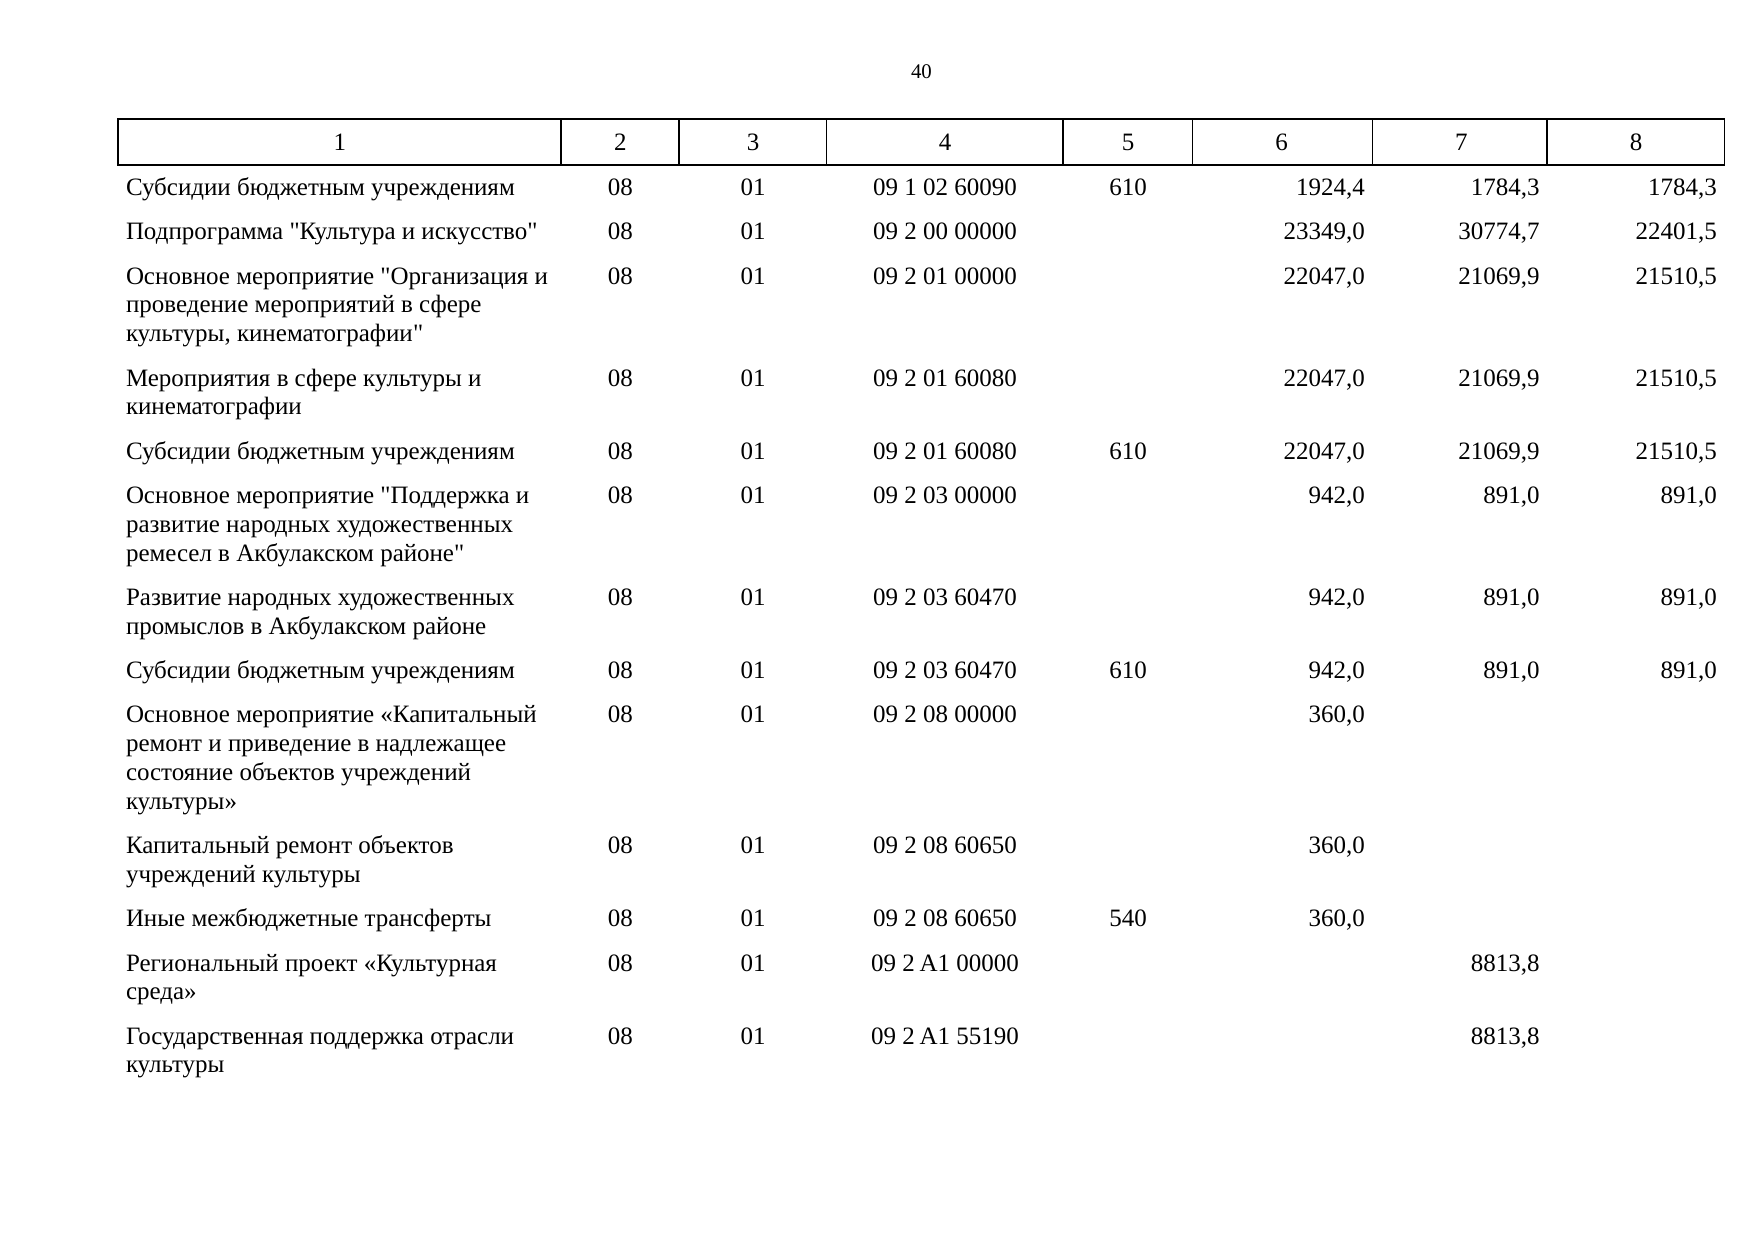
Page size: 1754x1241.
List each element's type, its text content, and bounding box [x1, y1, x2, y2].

table_cell 08 [561, 940, 679, 1013]
table_cell 891,0 [1372, 574, 1547, 647]
table_cell [1372, 692, 1547, 822]
table_cell 09 2 01 60080 [827, 355, 1063, 428]
table_cell 610 [1063, 166, 1193, 208]
table_cell [1063, 822, 1193, 895]
table_cell Государственная поддержка отрасли культуры [118, 1013, 561, 1086]
table_header [827, 120, 1062, 164]
table_cell 09 2 08 60650 [827, 895, 1063, 940]
table_cell [1063, 209, 1193, 253]
table_cell 09 2 03 00000 [827, 472, 1063, 574]
table_cell Региональный проект «Культурная среда» [118, 940, 561, 1013]
table_cell 22047,0 [1193, 253, 1372, 355]
table_cell 22401,5 [1547, 209, 1724, 253]
table_cell 09 1 02 60090 [827, 166, 1063, 208]
table_cell [1063, 355, 1193, 428]
table_cell 08 [561, 472, 679, 574]
table_header [1373, 120, 1546, 164]
table_cell 01 [679, 209, 827, 253]
table_cell 09 2 00 00000 [827, 209, 1063, 253]
table_cell 21510,5 [1547, 253, 1724, 355]
table_cell 01 [679, 647, 827, 692]
table_cell 891,0 [1547, 574, 1724, 647]
table_cell 30774,7 [1372, 209, 1547, 253]
table_cell 891,0 [1547, 647, 1724, 692]
table_cell 08 [561, 166, 679, 208]
table_cell 01 [679, 428, 827, 472]
table_header 8 [1555, 128, 1716, 156]
table_cell 09 2 A1 55190 [827, 1013, 1063, 1086]
table_cell Субсидии бюджетным учреждениям [118, 166, 561, 208]
table_cell Капитальный ремонт объектов учреждений культуры [118, 822, 561, 895]
table_cell [1193, 1013, 1372, 1086]
table_cell 360,0 [1193, 895, 1372, 940]
table_cell 360,0 [1193, 822, 1372, 895]
table_cell 08 [561, 428, 679, 472]
table_cell 01 [679, 1013, 827, 1086]
table_cell [1547, 692, 1724, 822]
table_cell 08 [561, 355, 679, 428]
table_cell 09 2 01 60080 [827, 428, 1063, 472]
table_cell Развитие народных художественных промыслов в Акбулакском районе [118, 574, 561, 647]
table_cell 942,0 [1193, 472, 1372, 574]
table_cell [1063, 692, 1193, 822]
table_cell 891,0 [1372, 647, 1547, 692]
table_header [119, 120, 560, 164]
table_cell Мероприятия в сфере культуры и кинематографии [118, 355, 561, 428]
table_header [680, 120, 826, 164]
table_cell 08 [561, 647, 679, 692]
table_cell [1372, 822, 1547, 895]
table_cell Иные межбюджетные трансферты [118, 895, 561, 940]
table_cell 01 [679, 895, 827, 940]
table_header 5 [1071, 128, 1185, 156]
table_cell 09 2 08 00000 [827, 692, 1063, 822]
table_cell 01 [679, 574, 827, 647]
table_cell 360,0 [1193, 692, 1372, 822]
table_cell 01 [679, 253, 827, 355]
table_cell 08 [561, 574, 679, 647]
table_cell Субсидии бюджетным учреждениям [118, 428, 561, 472]
table_cell [1063, 1013, 1193, 1086]
table_header [562, 120, 678, 164]
table_cell 21069,9 [1372, 355, 1547, 428]
table_cell [1063, 253, 1193, 355]
table_cell 09 2 03 60470 [827, 574, 1063, 647]
table_header 6 [1201, 128, 1362, 156]
table_cell [1063, 940, 1193, 1013]
table_cell [1547, 1013, 1724, 1086]
table_header [1193, 120, 1372, 164]
table_cell 08 [561, 895, 679, 940]
table_cell Субсидии бюджетным учреждениям [118, 647, 561, 692]
table_cell 09 2 01 00000 [827, 253, 1063, 355]
table_cell 540 [1063, 895, 1193, 940]
table_cell 1784,3 [1372, 166, 1547, 208]
table_cell 08 [561, 692, 679, 822]
table_cell 21069,9 [1372, 253, 1547, 355]
table_header 3 [687, 128, 819, 156]
table_cell Основное мероприятие «Капитальный ремонт и приведение в надлежащее состояние объектов учреждений культуры» [118, 692, 561, 822]
table_cell 22047,0 [1193, 428, 1372, 472]
table_cell 610 [1063, 647, 1193, 692]
table_cell 8813,8 [1372, 940, 1547, 1013]
table_cell 942,0 [1193, 647, 1372, 692]
table_cell 09 2 A1 00000 [827, 940, 1063, 1013]
table_cell 08 [561, 209, 679, 253]
table_cell [1547, 940, 1724, 1013]
table_cell 01 [679, 692, 827, 822]
table_cell [1063, 472, 1193, 574]
table_cell 21510,5 [1547, 355, 1724, 428]
table_header [1064, 120, 1192, 164]
table_cell 1924,4 [1193, 166, 1372, 208]
table_cell 08 [561, 253, 679, 355]
table_cell 21069,9 [1372, 428, 1547, 472]
table_cell 08 [561, 1013, 679, 1086]
table_cell 01 [679, 166, 827, 208]
table_cell 22047,0 [1193, 355, 1372, 428]
table_header 2 [569, 128, 671, 156]
table_cell 01 [679, 355, 827, 428]
table_cell 01 [679, 822, 827, 895]
table_cell [1372, 895, 1547, 940]
table_cell 610 [1063, 428, 1193, 472]
table_cell 01 [679, 940, 827, 1013]
table_cell 891,0 [1372, 472, 1547, 574]
table_cell 942,0 [1193, 574, 1372, 647]
table_cell [1547, 822, 1724, 895]
table_cell [1193, 940, 1372, 1013]
table_cell 891,0 [1547, 472, 1724, 574]
table_cell [1547, 895, 1724, 940]
table_cell Подпрограмма "Культура и искусство" [118, 209, 561, 253]
table_cell Основное мероприятие "Организация и проведение мероприятий в сфере культуры, кинематографии" [118, 253, 561, 355]
table_cell 23349,0 [1193, 209, 1372, 253]
table_cell 21510,5 [1547, 428, 1724, 472]
table_header [1548, 120, 1724, 164]
table_cell Основное мероприятие "Поддержка и развитие народных художественных ремесел в Акбулакском районе" [118, 472, 561, 574]
table_cell 08 [561, 822, 679, 895]
table_header 4 [835, 128, 1055, 156]
table_cell 01 [679, 472, 827, 574]
table_header 1 [126, 128, 553, 156]
table_header 7 [1380, 128, 1542, 156]
table_cell 09 2 08 60650 [827, 822, 1063, 895]
table_cell 8813,8 [1372, 1013, 1547, 1086]
table_cell [1063, 574, 1193, 647]
table_cell 09 2 03 60470 [827, 647, 1063, 692]
table_cell 1784,3 [1547, 166, 1724, 208]
